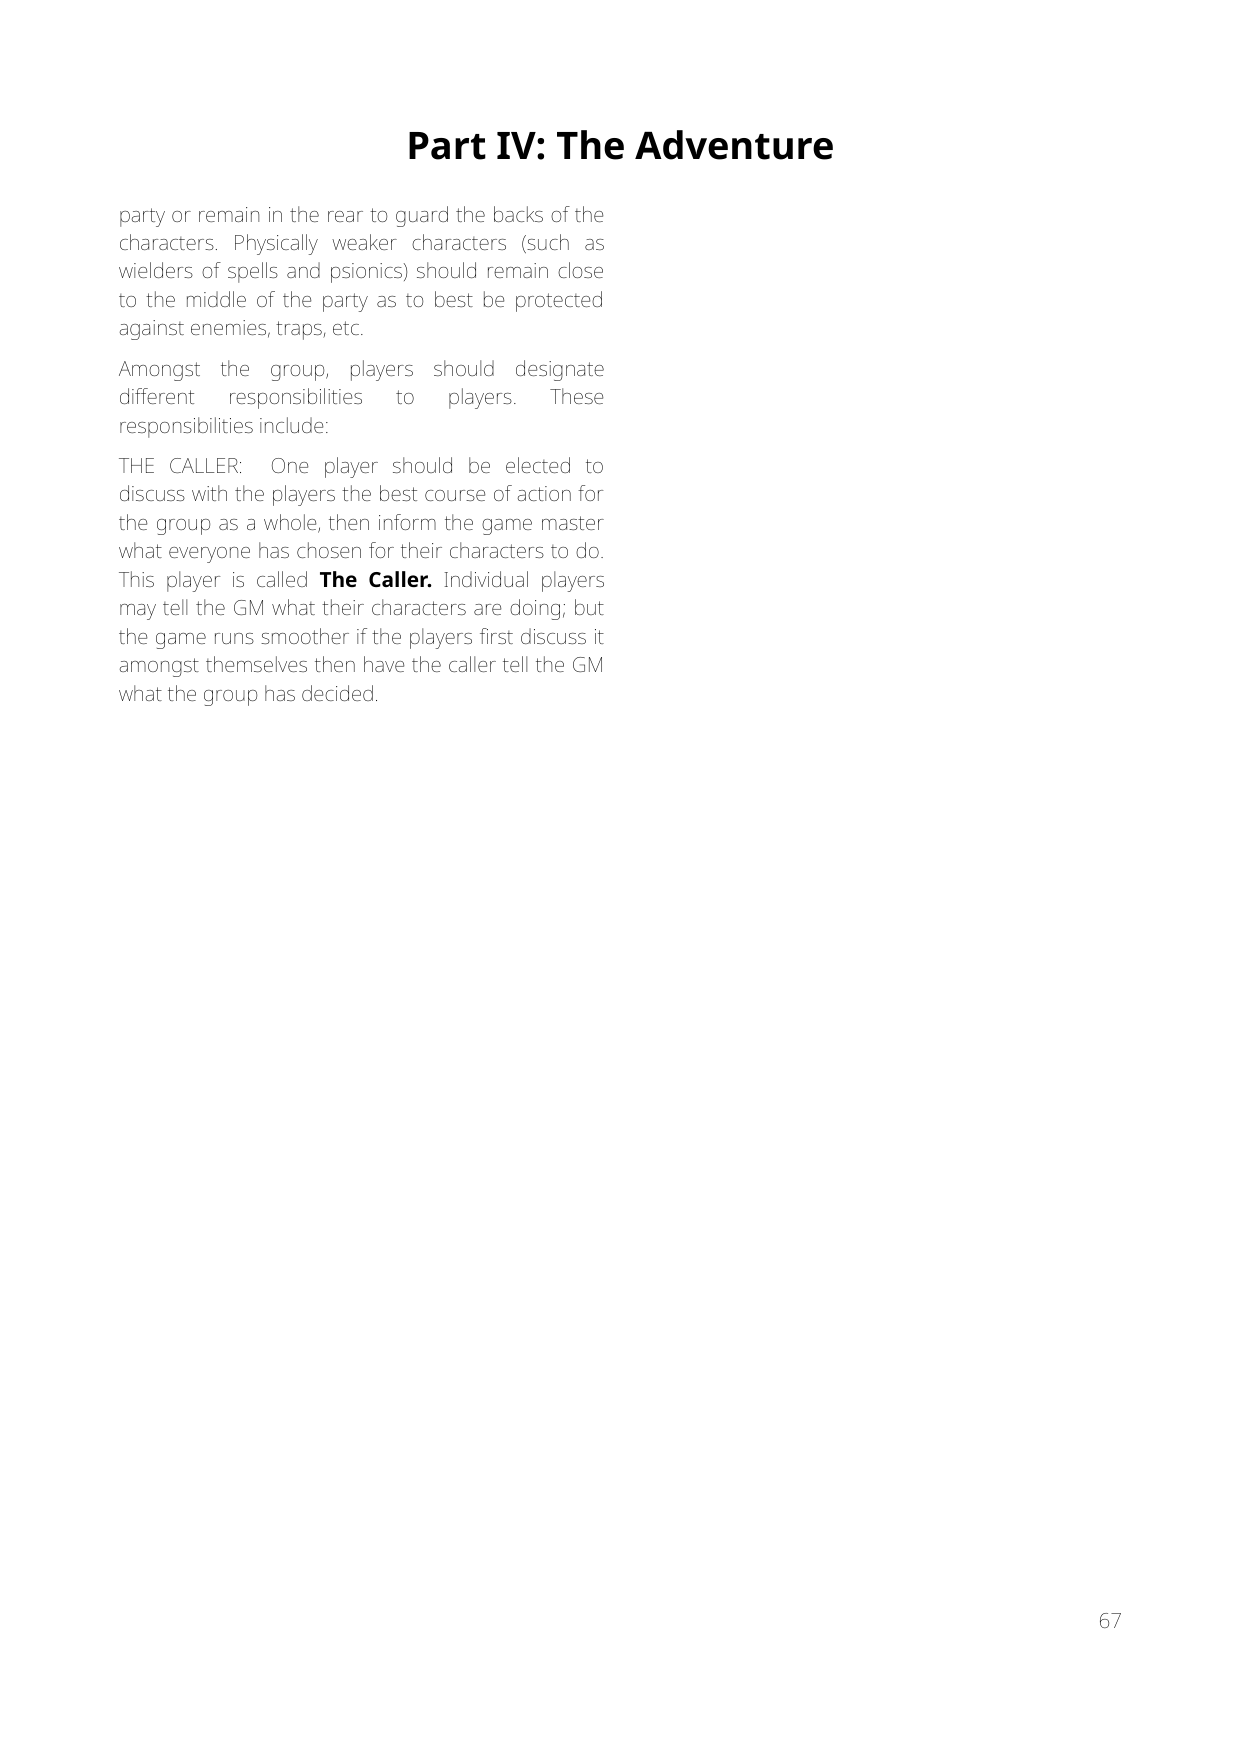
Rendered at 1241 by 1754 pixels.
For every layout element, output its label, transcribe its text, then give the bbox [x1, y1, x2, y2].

text THE CALLER: One player should be elected to discuss with the players the best course of action for the group as a whole, then inform the game master what everyone has chosen for their characters to do. This player is called The Caller. Individual players may tell the GM what their characters are doing; but the game runs smoother if the players first discuss it amongst themselves then have the caller tell the GM what the group has decided. [118, 451, 605, 707]
text party or remain in the rear to guard the backs of the characters. Physically weaker characters (such as wielders of spells and psionics) should remain close to the middle of the party as to best be protected against enemies, traps, etc. [118, 200, 605, 342]
text Amongst the group, players should designate different responsibilities to players. These responsibilities include: [118, 354, 605, 439]
